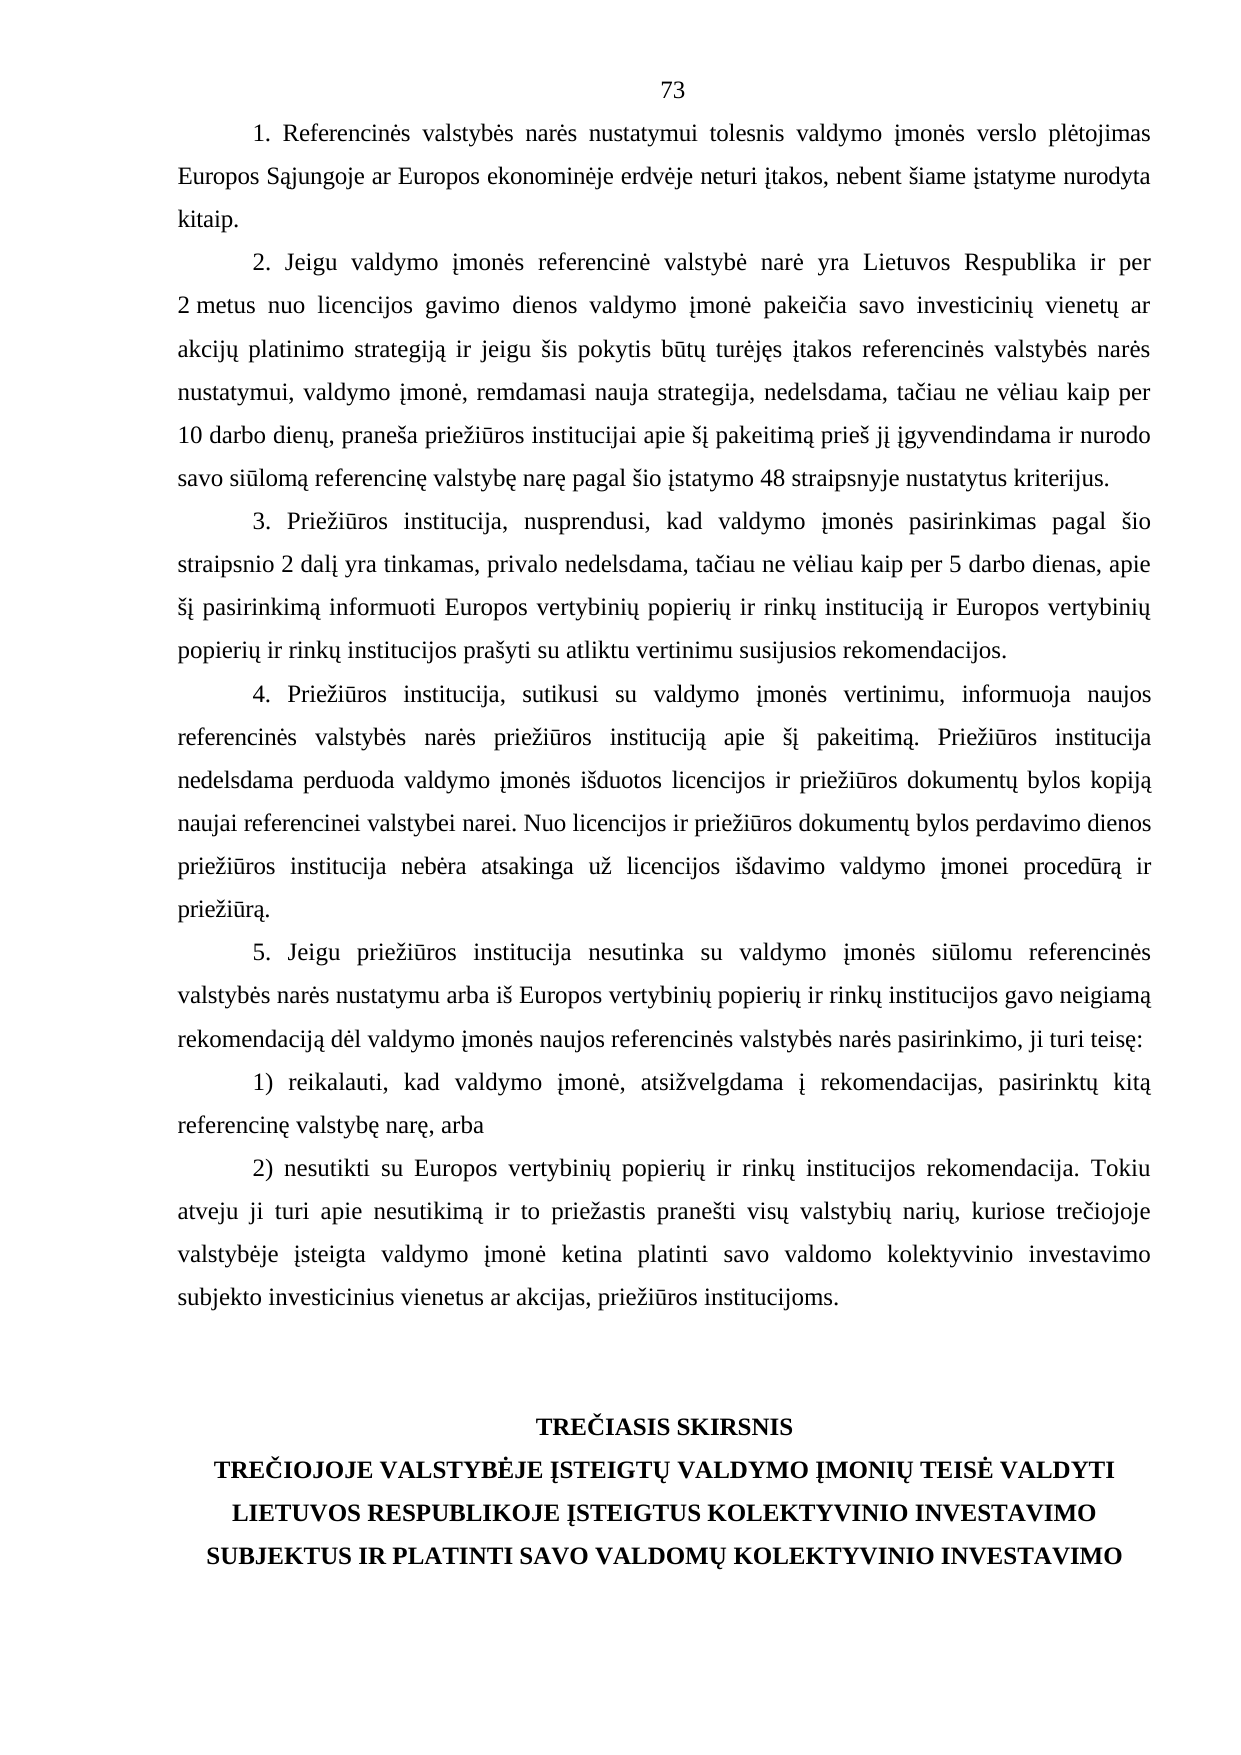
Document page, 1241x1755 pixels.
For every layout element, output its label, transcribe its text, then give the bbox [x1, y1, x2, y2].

text 1) reikalauti, kad valdymo įmonė, atsižvelgdama į rekomendacijas, pasirinktų kitą referencinę valstybę narę, arba [177, 1067, 1152, 1139]
text 4. Priežiūros institucija, sutikusi su valdymo įmonės vertinimu, informuoja naujos referencinės valstybės narės priežiūros instituciją apie šį pakeitimą. Priežiūros institucija nedelsdama perduoda valdymo įmonės išduotos licencijos ir priežiūros dokumentų bylos kopiją naujai referencinei valstybei narei. Nuo licencijos ir priežiūros dokumentų bylos perdavimo dienos priežiūros institucija nebėra atsakinga už licencijos išdavimo valdymo įmonei procedūrą ir priežiūrą. [177, 679, 1152, 923]
text 1. Referencinės valstybės narės nustatymui tolesnis valdymo įmonės verslo plėtojimas Europos Sąjungoje ar Europos ekonominėje erdvėje neturi įtakos, nebent šiame įstatyme nurodyta kitaip. [177, 118, 1152, 233]
text 3. Priežiūros institucija, nusprendusi, kad valdymo įmonės pasirinkimas pagal šio straipsnio 2 dalį yra tinkamas, privalo nedelsdama, tačiau ne vėliau kaip per 5 darbo dienas, apie šį pasirinkimą informuoti Europos vertybinių popierių ir rinkų instituciją ir Europos vertybinių popierių ir rinkų institucijos prašyti su atliktu vertinimu susijusios rekomendacijos. [177, 506, 1152, 664]
text TREČIASIS SKIRSNIS [177, 1412, 1152, 1441]
text 2. Jeigu valdymo įmonės referencinė valstybė narė yra Lietuvos Respublika ir per 2 metus nuo licencijos gavimo dienos valdymo įmonė pakeičia savo investicinių vienetų ar akcijų platinimo strategiją ir jeigu šis pokytis būtų turėjęs įtakos referencinės valstybės narės nustatymui, valdymo įmonė, remdamasi nauja strategija, nedelsdama, tačiau ne vėliau kaip per 10 darbo dienų, praneša priežiūros institucijai apie šį pakeitimą prieš jį įgyvendindama ir nurodo savo siūlomą referencinę valstybę narę pagal šio įstatymo 48 straipsnyje nustatytus kriterijus. [177, 247, 1152, 492]
text TREČIOJOJE VALSTYBĖJE ĮSTEIGTŲ VALDYMO ĮMONIŲ TEISĖ VALDYTI LIETUVOS RESPUBLIKOJE ĮSTEIGTUS KOLEKTYVINIO INVESTAVIMO SUBJEKTUS IR PLATINTI SAVO VALDOMŲ KOLEKTYVINIO INVESTAVIMO [177, 1455, 1152, 1570]
text 2) nesutikti su Europos vertybinių popierių ir rinkų institucijos rekomendacija. Tokiu atveju ji turi apie nesutikimą ir to priežastis pranešti visų valstybių narių, kuriose trečiojoje valstybėje įsteigta valdymo įmonė ketina platinti savo valdomo kolektyvinio investavimo subjekto investicinius vienetus ar akcijas, priežiūros institucijoms. [177, 1153, 1152, 1311]
text 5. Jeigu priežiūros institucija nesutinka su valdymo įmonės siūlomu referencinės valstybės narės nustatymu arba iš Europos vertybinių popierių ir rinkų institucijos gavo neigiamą rekomendaciją dėl valdymo įmonės naujos referencinės valstybės narės pasirinkimo, ji turi teisę: [177, 937, 1152, 1052]
